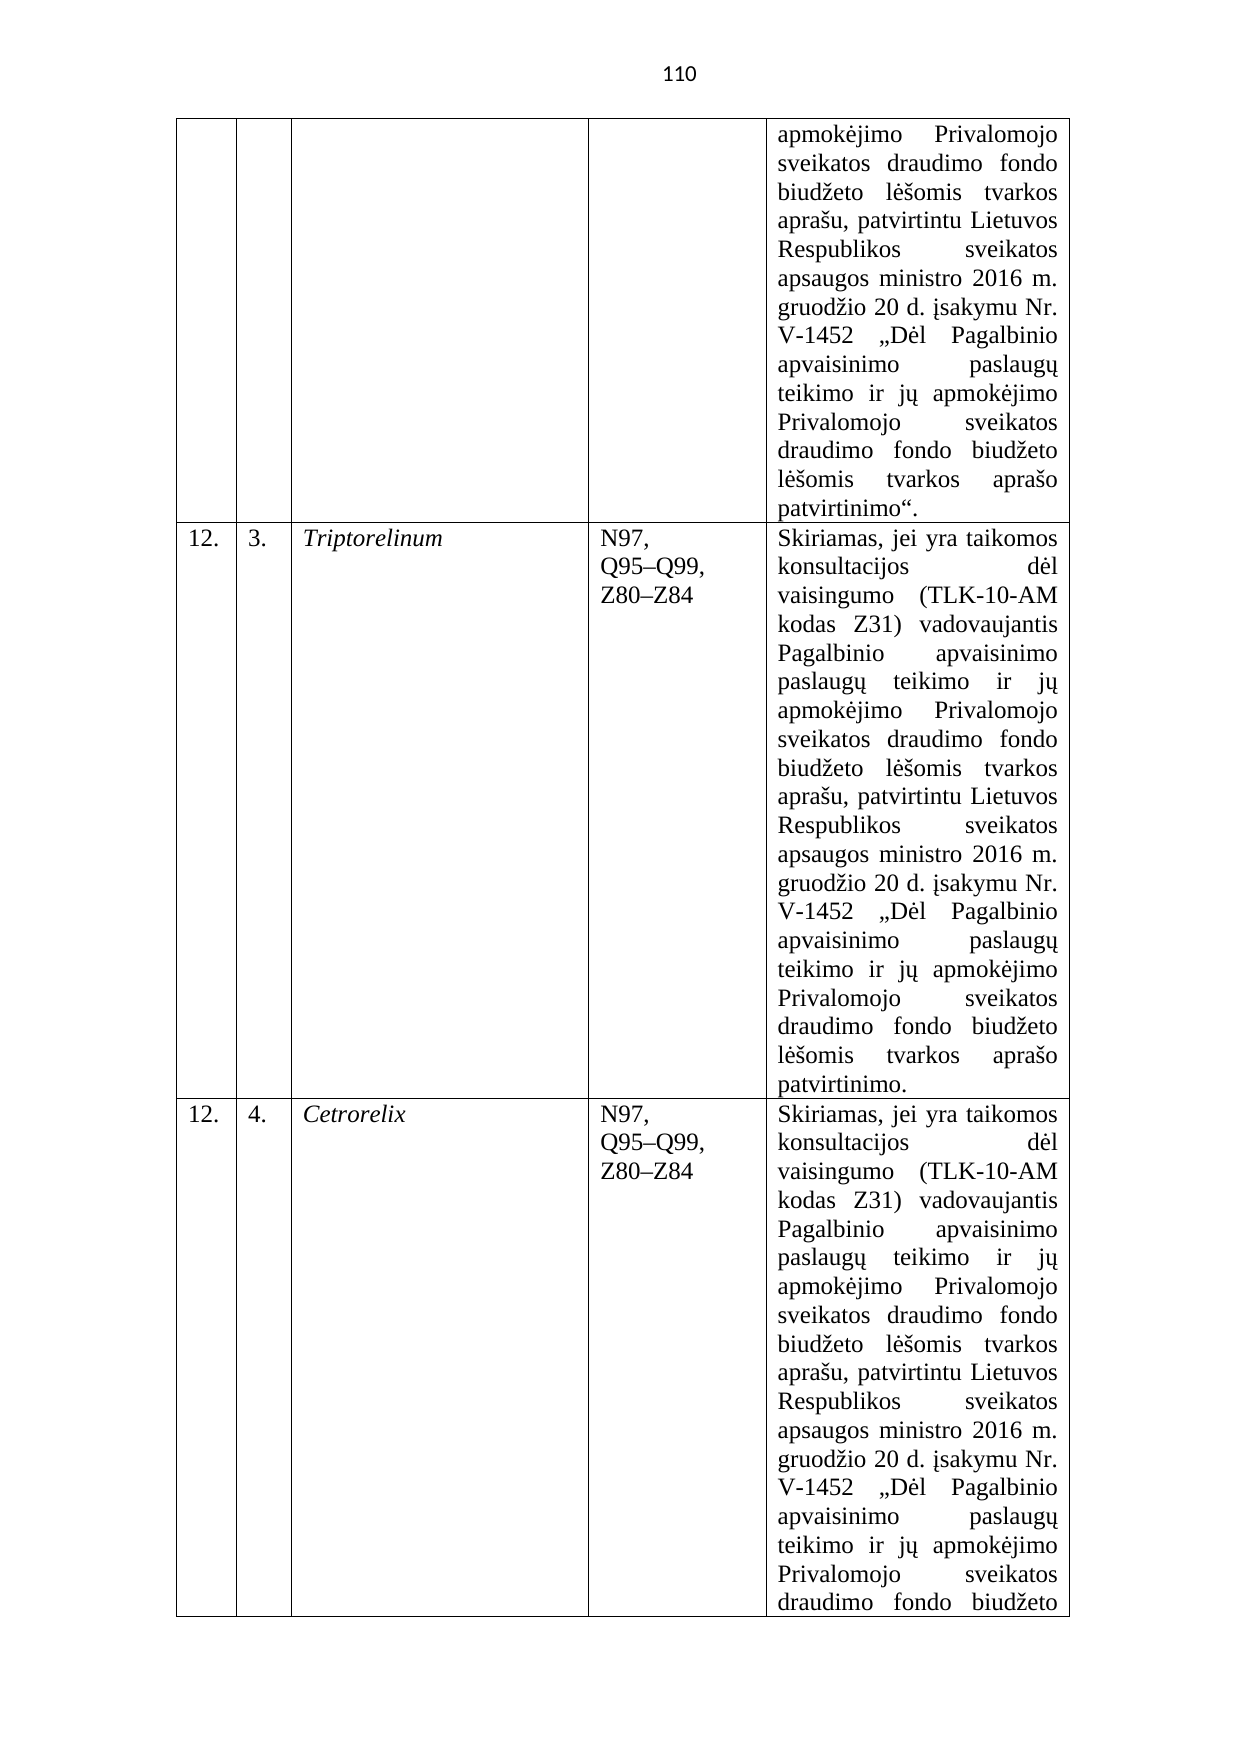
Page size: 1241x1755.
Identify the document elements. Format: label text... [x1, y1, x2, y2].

table_cell [1088, 522, 1093, 1098]
table_cell [1079, 522, 1083, 1098]
table_cell [1103, 1098, 1109, 1616]
table_cell [1084, 522, 1088, 1098]
table_cell 12. [177, 523, 236, 1098]
table_cell N97, Q95–Q99, Z80–Z84 [589, 523, 766, 1098]
table_cell [1093, 118, 1099, 522]
table_cell [1079, 118, 1083, 522]
table_cell [1079, 1098, 1083, 1616]
table_cell [1088, 1098, 1093, 1616]
table_cell 4. [237, 1099, 291, 1616]
table_cell [1103, 522, 1109, 1098]
table_cell Triptorelinum [292, 523, 588, 1098]
table_cell [1109, 522, 1123, 1098]
table_cell [292, 119, 588, 522]
table_cell [589, 119, 766, 522]
table_cell apmokėjimo Privalomojo sveikatos draudimo fondo biudžeto lėšomis tvarkos aprašu, patvirtintu Lietuvos Respublikos sveikatos apsaugos ministro 2016 m. gruodžio 20 d. įsakymu Nr. V-1452 „Dėl Pagalbinio apvaisinimo paslaugų teikimo ir jų apmokėjimo Privalomojo sveikatos draudimo fondo biudžeto lėšomis tvarkos aprašo patvirtinimo“. [767, 119, 1069, 522]
table_cell [1103, 118, 1109, 522]
table_cell [1093, 1098, 1099, 1616]
table_cell [1099, 522, 1103, 1098]
table_cell Cetrorelix [292, 1099, 588, 1616]
table_cell [1109, 1098, 1123, 1616]
table_cell [1093, 522, 1099, 1098]
table_cell [177, 119, 236, 522]
table_cell 3. [237, 523, 291, 1098]
table_cell [1074, 118, 1079, 522]
table_cell [237, 119, 291, 522]
table_cell [1084, 1098, 1088, 1616]
table_cell [1109, 118, 1123, 522]
table_cell Skiriamas, jei yra taikomos konsultacijos dėl vaisingumo (TLK-10-AM kodas Z31) vadovaujantis Pagalbinio apvaisinimo paslaugų teikimo ir jų apmokėjimo Privalomojo sveikatos draudimo fondo biudžeto lėšomis tvarkos aprašu, patvirtintu Lietuvos Respublikos sveikatos apsaugos ministro 2016 m. gruodžio 20 d. įsakymu Nr. V-1452 „Dėl Pagalbinio apvaisinimo paslaugų teikimo ir jų apmokėjimo Privalomojo sveikatos draudimo fondo biudžeto lėšomis tvarkos aprašo patvirtinimo. [767, 523, 1069, 1098]
table_cell N97, Q95–Q99, Z80–Z84 [589, 1099, 766, 1616]
table_cell [1088, 118, 1093, 522]
table_cell [1099, 1098, 1103, 1616]
table_cell [1099, 118, 1103, 522]
table_cell [1074, 522, 1079, 1098]
table_cell [1084, 118, 1088, 522]
table_cell 12. [177, 1099, 236, 1616]
table_cell [1074, 1098, 1079, 1616]
table_cell Skiriamas, jei yra taikomos konsultacijos dėl vaisingumo (TLK-10-AM kodas Z31) vadovaujantis Pagalbinio apvaisinimo paslaugų teikimo ir jų apmokėjimo Privalomojo sveikatos draudimo fondo biudžeto lėšomis tvarkos aprašu, patvirtintu Lietuvos Respublikos sveikatos apsaugos ministro 2016 m. gruodžio 20 d. įsakymu Nr. V-1452 „Dėl Pagalbinio apvaisinimo paslaugų teikimo ir jų apmokėjimo Privalomojo sveikatos draudimo fondo biudžeto [767, 1099, 1069, 1616]
